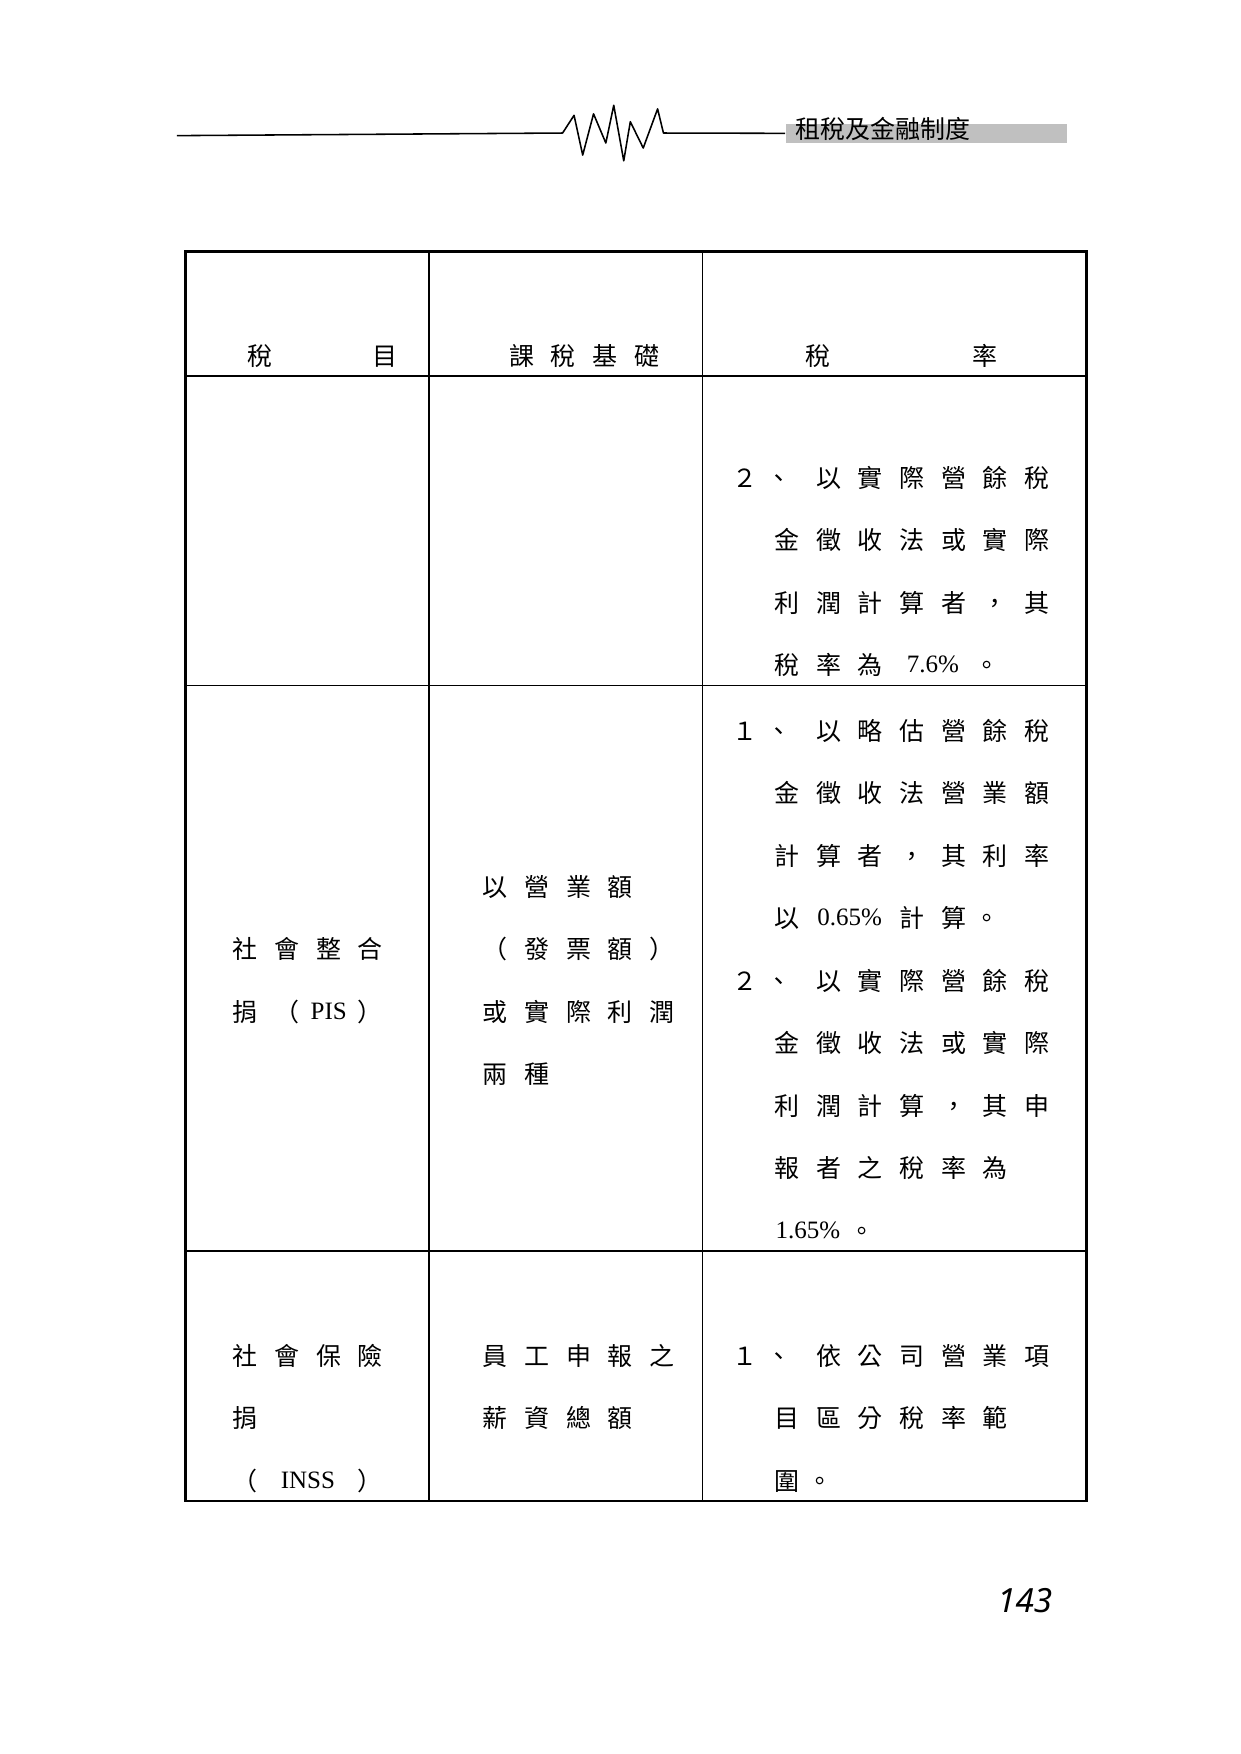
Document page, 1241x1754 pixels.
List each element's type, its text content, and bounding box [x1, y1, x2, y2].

table_header 稅 目 [187, 253, 428, 375]
table_cell １、依公司營業項目區分稅率範圍。 [703, 1252, 1085, 1500]
table_cell 社會整合捐（PIS） [187, 686, 428, 1250]
table_cell [187, 377, 428, 684]
table_cell １、以略估營餘稅金徵收法營業額計算者，其利率以0.65%計算。 ２、以實際營餘稅金徵收法或實際利潤計算，其申報者之稅率為1.65%。 [703, 686, 1085, 1250]
table_header 稅 率 [703, 253, 1085, 375]
table_cell [430, 377, 702, 684]
table_header 課稅基礎 [430, 253, 702, 375]
table_cell 社會保險捐（INSS） [187, 1252, 428, 1500]
table_cell ２、以實際營餘稅金徵收法或實際利潤計算者，其稅率為7.6%。 [703, 377, 1085, 684]
table_cell 以營業額（發票額）或實際利潤兩種 [430, 686, 702, 1250]
table_cell 員工申報之薪資總額 [430, 1252, 702, 1500]
